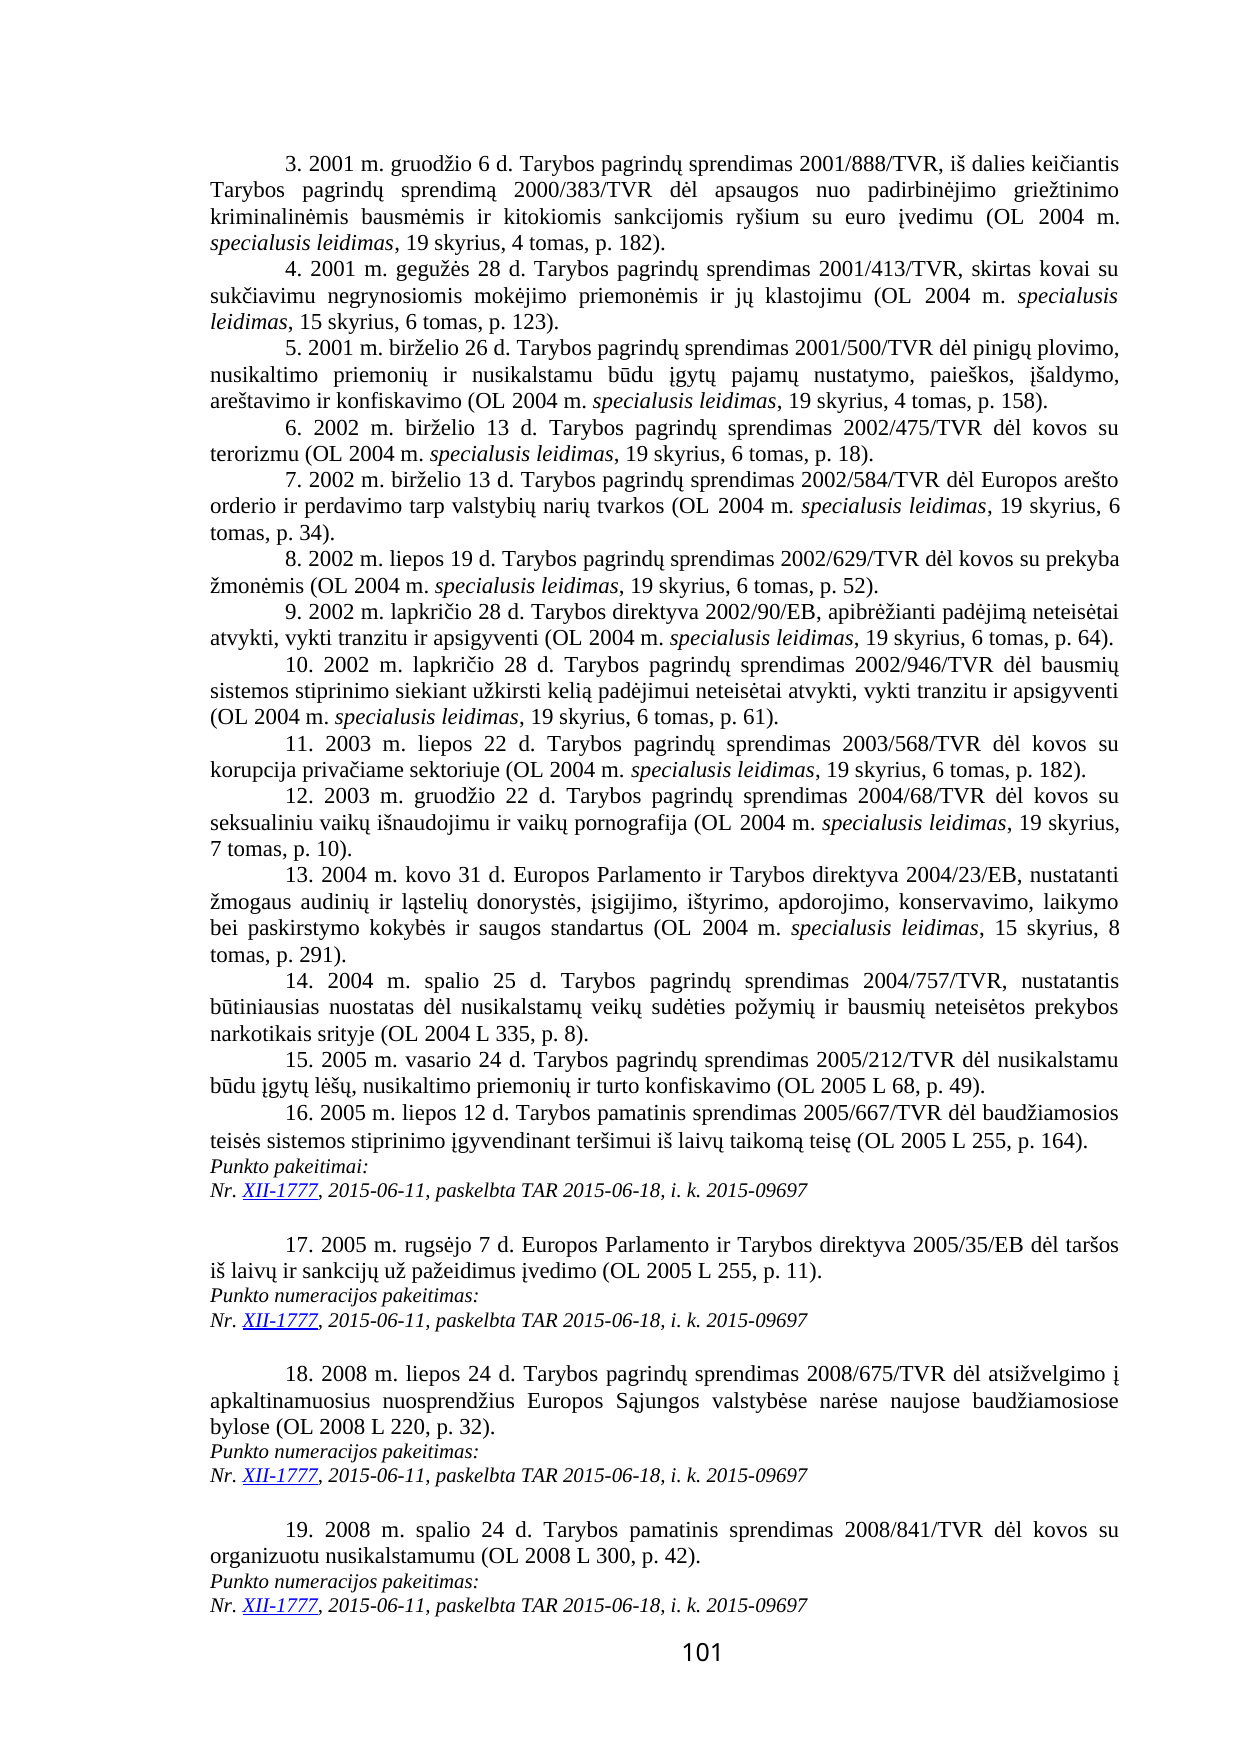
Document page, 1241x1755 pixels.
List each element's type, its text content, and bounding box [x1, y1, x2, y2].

text 8. 2002 m. liepos 19 d. Tarybos pagrindų sprendimas 2002/629/TVR dėl kovos su prekyba žmonėmis (OL 2004 m. specialusis leidimas, 19 skyrius, 6 tomas, p. 52). [210, 545, 1120, 598]
text Nr. XII-1777, 2015-06-11, paskelbta TAR 2015-06-18, i. k. 2015-09697 [210, 1593, 1120, 1617]
text 17. 2005 m. rugsėjo 7 d. Europos Parlamento ir Tarybos direktyva 2005/35/EB dėl taršos iš laivų ir sankcijų už pažeidimus įvedimo (OL 2005 L 255, p. 11). [210, 1231, 1120, 1283]
text 14. 2004 m. spalio 25 d. Tarybos pagrindų sprendimas 2004/757/TVR, nustatantis būtiniausias nuostatas dėl nusikalstamų veikų sudėties požymių ir bausmių neteisėtos prekybos narkotikais srityje (OL 2004 L 335, p. 8). [210, 967, 1120, 1046]
text 10. 2002 m. lapkričio 28 d. Tarybos pagrindų sprendimas 2002/946/TVR dėl bausmių sistemos stiprinimo siekiant užkirsti kelią padėjimui neteisėtai atvykti, vykti tranzitu ir apsigyventi (OL 2004 m. specialusis leidimas, 19 skyrius, 6 tomas, p. 61). [210, 651, 1120, 730]
text 16. 2005 m. liepos 12 d. Tarybos pamatinis sprendimas 2005/667/TVR dėl baudžiamosios teisės sistemos stiprinimo įgyvendinant teršimui iš laivų taikomą teisę (OL 2005 L 255, p. 164). [210, 1099, 1120, 1154]
text 6. 2002 m. birželio 13 d. Tarybos pagrindų sprendimas 2002/475/TVR dėl kovos su terorizmu (OL 2004 m. specialusis leidimas, 19 skyrius, 6 tomas, p. 18). [210, 413, 1120, 466]
text 18. 2008 m. liepos 24 d. Tarybos pagrindų sprendimas 2008/675/TVR dėl atsižvelgimo į apkaltinamuosius nuosprendžius Europos Sąjungos valstybėse narėse naujose baudžiamosiose bylose (OL 2008 L 220, p. 32). [210, 1360, 1120, 1439]
text Punkto numeracijos pakeitimas: [210, 1569, 1120, 1593]
text 9. 2002 m. lapkričio 28 d. Tarybos direktyva 2002/90/EB, apibrėžianti padėjimą neteisėtai atvykti, vykti tranzitu ir apsigyventi (OL 2004 m. specialusis leidimas, 19 skyrius, 6 tomas, p. 64). [210, 598, 1120, 651]
text 11. 2003 m. liepos 22 d. Tarybos pagrindų sprendimas 2003/568/TVR dėl kovos su korupcija privačiame sektoriuje (OL 2004 m. specialusis leidimas, 19 skyrius, 6 tomas, p. 182). [210, 730, 1120, 782]
text 5. 2001 m. birželio 26 d. Tarybos pagrindų sprendimas 2001/500/TVR dėl pinigų plovimo, nusikaltimo priemonių ir nusikalstamu būdu įgytų pajamų nustatymo, paieškos, įšaldymo, areštavimo ir konfiskavimo (OL 2004 m. specialusis leidimas, 19 skyrius, 4 tomas, p. 158). [210, 334, 1120, 413]
text Punkto numeracijos pakeitimas: [210, 1283, 1120, 1307]
text 13. 2004 m. kovo 31 d. Europos Parlamento ir Tarybos direktyva 2004/23/EB, nustatanti žmogaus audinių ir ląstelių donorystės, įsigijimo, ištyrimo, apdorojimo, konservavimo, laikymo bei paskirstymo kokybės ir saugos standartus (OL 2004 m. specialusis leidimas, 15 skyrius, 8 tomas, p. 291). [210, 862, 1120, 967]
text 12. 2003 m. gruodžio 22 d. Tarybos pagrindų sprendimas 2004/68/TVR dėl kovos su seksualiniu vaikų išnaudojimu ir vaikų pornografija (OL 2004 m. specialusis leidimas, 19 skyrius, 7 tomas, p. 10). [210, 782, 1120, 862]
text 7. 2002 m. birželio 13 d. Tarybos pagrindų sprendimas 2002/584/TVR dėl Europos arešto orderio ir perdavimo tarp valstybių narių tvarkos (OL 2004 m. specialusis leidimas, 19 skyrius, 6 tomas, p. 34). [210, 466, 1120, 545]
text Nr. XII-1777, 2015-06-11, paskelbta TAR 2015-06-18, i. k. 2015-09697 [210, 1307, 1120, 1332]
text 3. 2001 m. gruodžio 6 d. Tarybos pagrindų sprendimas 2001/888/TVR, iš dalies keičiantis Tarybos pagrindų sprendimą 2000/383/TVR dėl apsaugos nuo padirbinėjimo griežtinimo kriminalinėmis bausmėmis ir kitokiomis sankcijomis ryšium su euro įvedimu (OL 2004 m. specialusis leidimas, 19 skyrius, 4 tomas, p. 182). [210, 150, 1120, 255]
text 19. 2008 m. spalio 24 d. Tarybos pamatinis sprendimas 2008/841/TVR dėl kovos su organizuotu nusikalstamumu (OL 2008 L 300, p. 42). [210, 1516, 1120, 1569]
text Punkto pakeitimai: [210, 1154, 1120, 1178]
text Punkto numeracijos pakeitimas: [210, 1439, 1120, 1463]
text 15. 2005 m. vasario 24 d. Tarybos pagrindų sprendimas 2005/212/TVR dėl nusikalstamu būdu įgytų lėšų, nusikaltimo priemonių ir turto konfiskavimo (OL 2005 L 68, p. 49). [210, 1046, 1120, 1099]
text Nr. XII-1777, 2015-06-11, paskelbta TAR 2015-06-18, i. k. 2015-09697 [210, 1178, 1120, 1202]
text 4. 2001 m. gegužės 28 d. Tarybos pagrindų sprendimas 2001/413/TVR, skirtas kovai su sukčiavimu negrynosiomis mokėjimo priemonėmis ir jų klastojimu (OL 2004 m. specialusis leidimas, 15 skyrius, 6 tomas, p. 123). [210, 255, 1120, 334]
text Nr. XII-1777, 2015-06-11, paskelbta TAR 2015-06-18, i. k. 2015-09697 [210, 1463, 1120, 1487]
